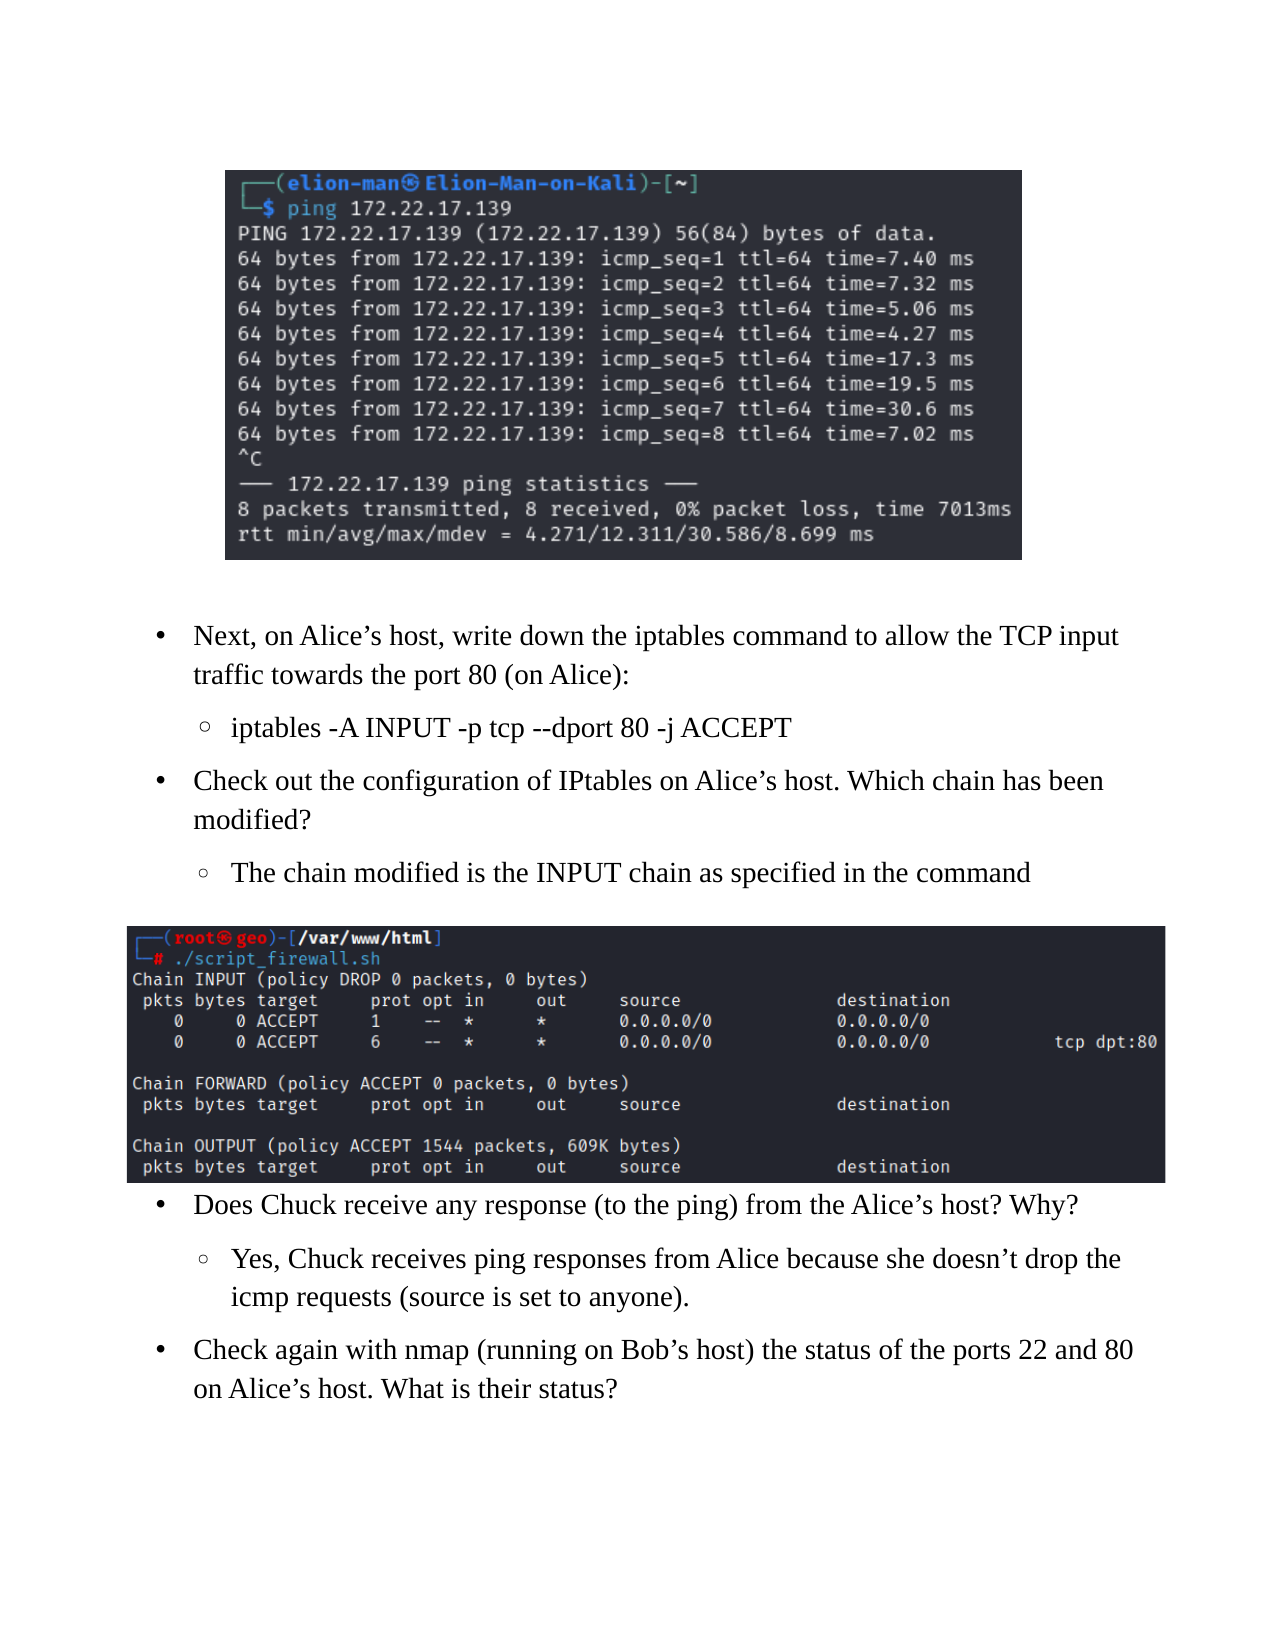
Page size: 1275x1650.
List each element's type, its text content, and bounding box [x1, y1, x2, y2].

list Check out the configuration of IPtables on Alice’s host. Which chain has been modified? [156, 763, 1157, 835]
list Check again with nmap (running on Bob’s host) the status of the ports 22 and 80 on Alice’s host. What is their status? [156, 1332, 1157, 1404]
list Yes, Chuck receives ping responses from Alice because she doesn’t drop the icmp requests (source is set to anyone). [193, 1241, 1157, 1313]
list The chain modified is the INPUT chain as specified in the command [193, 855, 1157, 888]
list Next, on Alice’s host, write down the iptables command to allow the TCP input traffic towards the port 80 (on Alice): [156, 618, 1157, 690]
list Does Chuck receive any response (to the ping) from the Alice’s host? Why? [156, 1183, 1157, 1221]
list iptables -A INPUT -p tcp --dport 80 -j ACCEPT [193, 710, 1157, 744]
